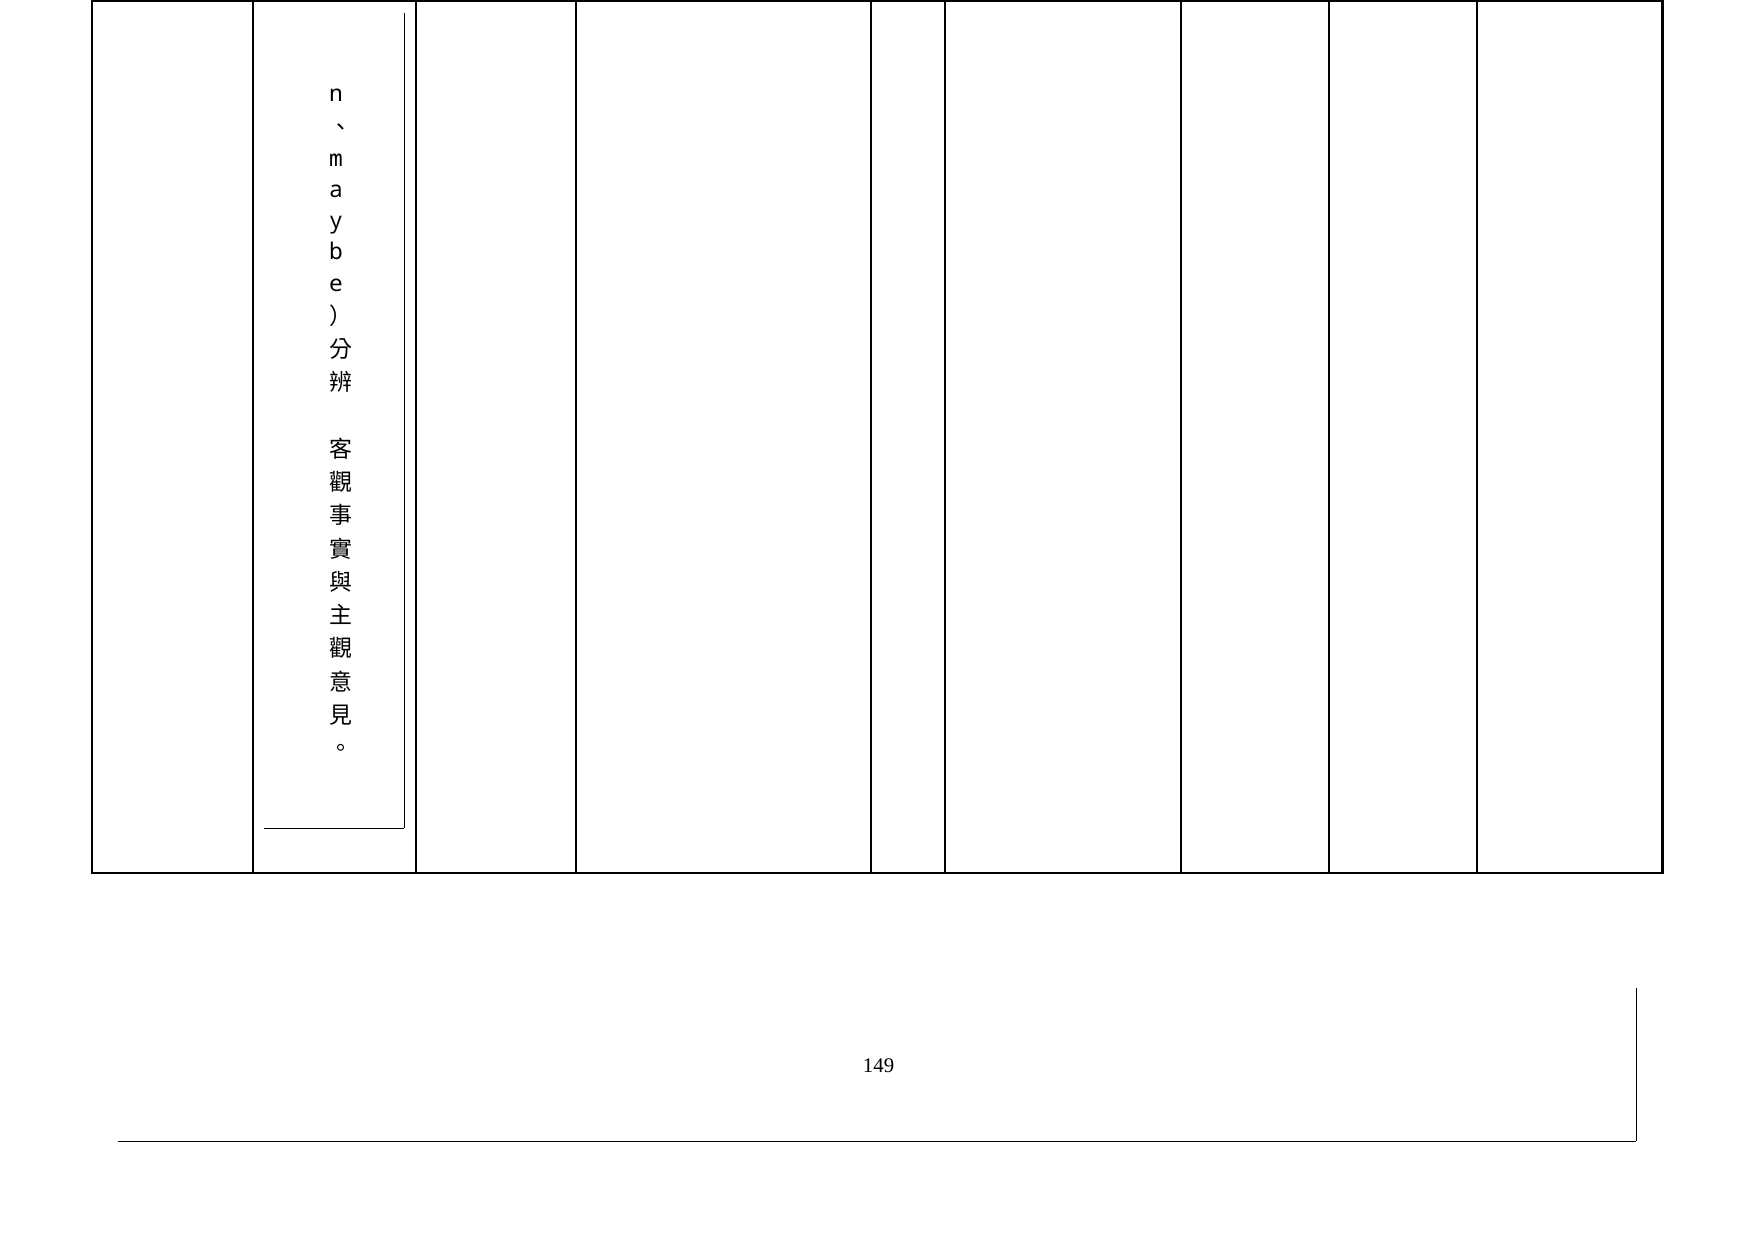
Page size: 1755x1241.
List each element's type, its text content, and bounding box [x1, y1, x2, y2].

table_cell [577, 2, 870, 872]
table_cell [417, 2, 575, 872]
table_cell n、maybe）分辨 客觀事實與主觀意見。 [254, 2, 415, 872]
table_cell [1182, 2, 1328, 872]
table_cell [93, 2, 252, 872]
table_cell [1330, 2, 1476, 872]
table_cell [1478, 2, 1661, 872]
table_cell [872, 2, 944, 872]
table_cell [946, 2, 1180, 872]
